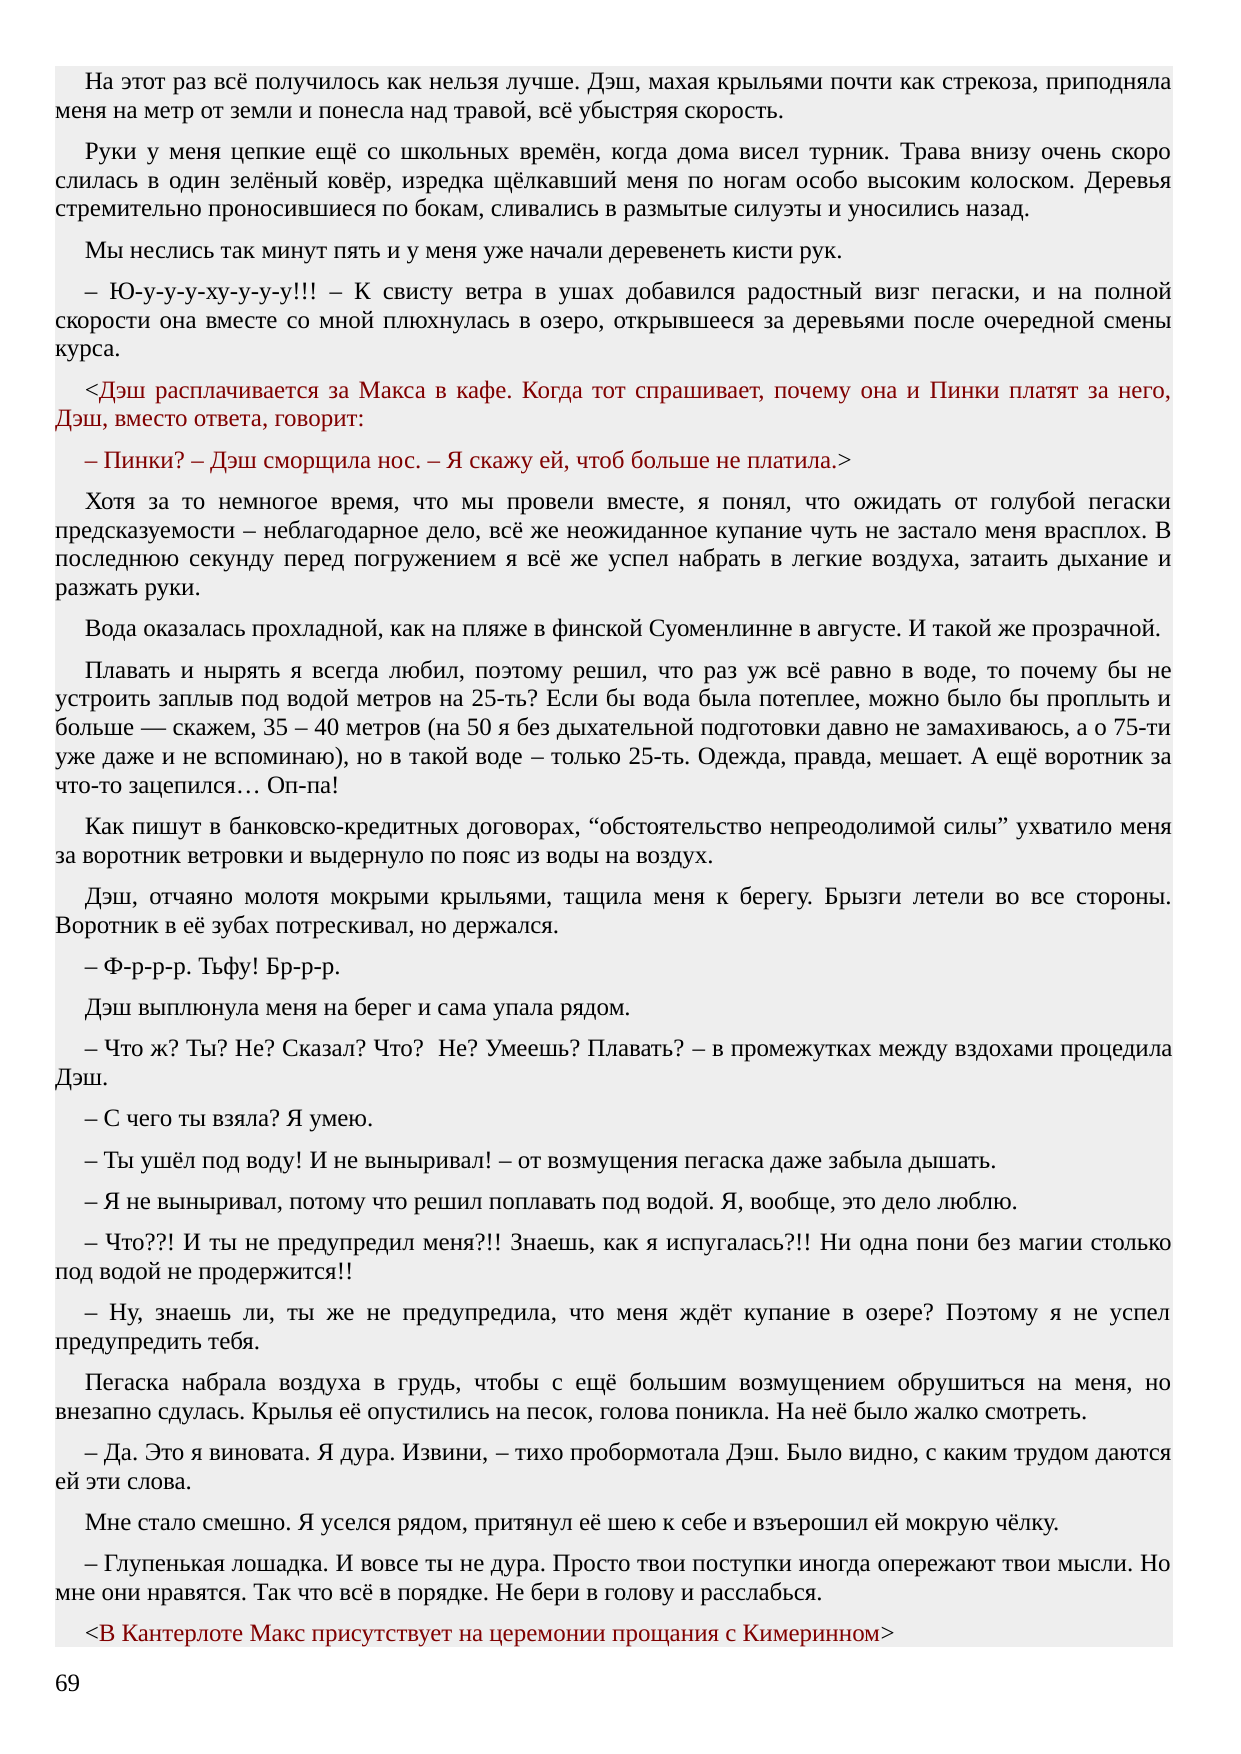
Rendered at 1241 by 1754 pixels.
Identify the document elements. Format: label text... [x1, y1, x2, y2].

text Вода оказалась прохладной, как на пляже в финской Суоменлинне в августе. И такой же прозрачной. [55, 613, 1173, 642]
text Как пишут в банковско-кредитных договорах, “обстоятельство непреодолимой силы” ухватило меня за воротник ветровки и выдернуло по пояс из воды на воздух. [55, 811, 1173, 868]
text – Я не выныривал, потому что решил поплавать под водой. Я, вообще, это дело люблю. [55, 1186, 1173, 1215]
text <Дэш расплачивается за Макса в кафе. Когда тот спрашивает, почему она и Пинки платят за него, Дэш, вместо ответа, говорит: [55, 375, 1173, 432]
text Хотя за то немногое время, что мы провели вместе, я понял, что ожидать от голубой пегаски предсказуемости – неблагодарное дело, всё же неожиданное купание чуть не застало меня врасплох. В последнюю секунду перед погружением я всё же успел набрать в легкие воздуха, затаить дыхание и разжать руки. [55, 486, 1173, 601]
text – Ну, знаешь ли, ты же не предупредила, что меня ждёт купание в озере? Поэтому я не успел предупредить тебя. [55, 1297, 1173, 1355]
text На этот раз всё получилось как нельзя лучше. Дэш, махая крыльями почти как стрекоза, приподняла меня на метр от земли и понесла над травой, всё убыстряя скорость. [55, 66, 1173, 123]
text – Ф-р-р-р. Тьфу! Бр-р-р. [55, 951, 1173, 980]
text Дэш, отчаяно молотя мокрыми крыльями, тащила меня к берегу. Брызги летели во все стороны. Воротник в её зубах потрескивал, но держался. [55, 881, 1173, 938]
text – С чего ты взяла? Я умею. [55, 1103, 1173, 1132]
text Руки у меня цепкие ещё со школьных времён, когда дома висел турник. Трава внизу очень скоро слилась в один зелёный ковёр, изредка щёлкавший меня по ногам особо высоким колоском. Деревья стремительно проносившиеся по бокам, сливались в размытые силуэты и уносились назад. [55, 136, 1173, 222]
text – Глупенькая лошадка. И вовсе ты не дура. Просто твои поступки иногда опережают твои мысли. Но мне они нравятся. Так что всё в порядке. Не бери в голову и расслабься. [55, 1548, 1173, 1606]
text Пегаска набрала воздуха в грудь, чтобы с ещё большим возмущением обрушиться на меня, но внезапно сдулась. Крылья её опустились на песок, голова поникла. На неё было жалко смотреть. [55, 1367, 1173, 1425]
text – Что ж? Ты? Не? Сказал? Что? Не? Умеешь? Плавать? – в промежутках между вздохами процедила Дэш. [55, 1033, 1173, 1091]
text – Да. Это я виновата. Я дура. Извини, – тихо пробормотала Дэш. Было видно, с каким трудом даются ей эти слова. [55, 1437, 1173, 1495]
text – Пинки? – Дэш сморщила нос. – Я скажу ей, чтоб больше не платила.> [55, 445, 1173, 473]
text – Ю-у-у-у-ху-у-у-у!!! – К свисту ветра в ушах добавился радостный визг пегаски, и на полной скорости она вместе со мной плюхнулась в озеро, открывшееся за деревьями после очередной смены курса. [55, 276, 1173, 362]
text Дэш выплюнула меня на берег и сама упала рядом. [55, 992, 1173, 1021]
text Мы неслись так минут пять и у меня уже начали деревенеть кисти рук. [55, 235, 1173, 263]
text <В Кантерлоте Макс присутствует на церемонии прощания с Кимеринном> [55, 1618, 1173, 1647]
text – Ты ушёл под воду! И не выныривал! – от возмущения пегаска даже забыла дышать. [55, 1145, 1173, 1173]
text Плавать и нырять я всегда любил, поэтому решил, что раз уж всё равно в воде, то почему бы не устроить заплыв под водой метров на 25-ть? Если бы вода была потеплее, можно было бы проплыть и больше — скажем, 35 – 40 метров (на 50 я без дыхательной подготовки давно не замахиваюсь, а о 75-ти уже даже и не вспоминаю), но в такой воде – только 25-ть. Одежда, правда, мешает. А ещё воротник за что-то зацепился… Оп-па! [55, 655, 1173, 798]
text – Что??! И ты не предупредил меня?!! Знаешь, как я испугалась?!! Ни одна пони без магии столько под водой не продержится!! [55, 1227, 1173, 1285]
text Мне стало смешно. Я уселся рядом, притянул её шею к себе и взъерошил ей мокрую чёлку. [55, 1507, 1173, 1536]
